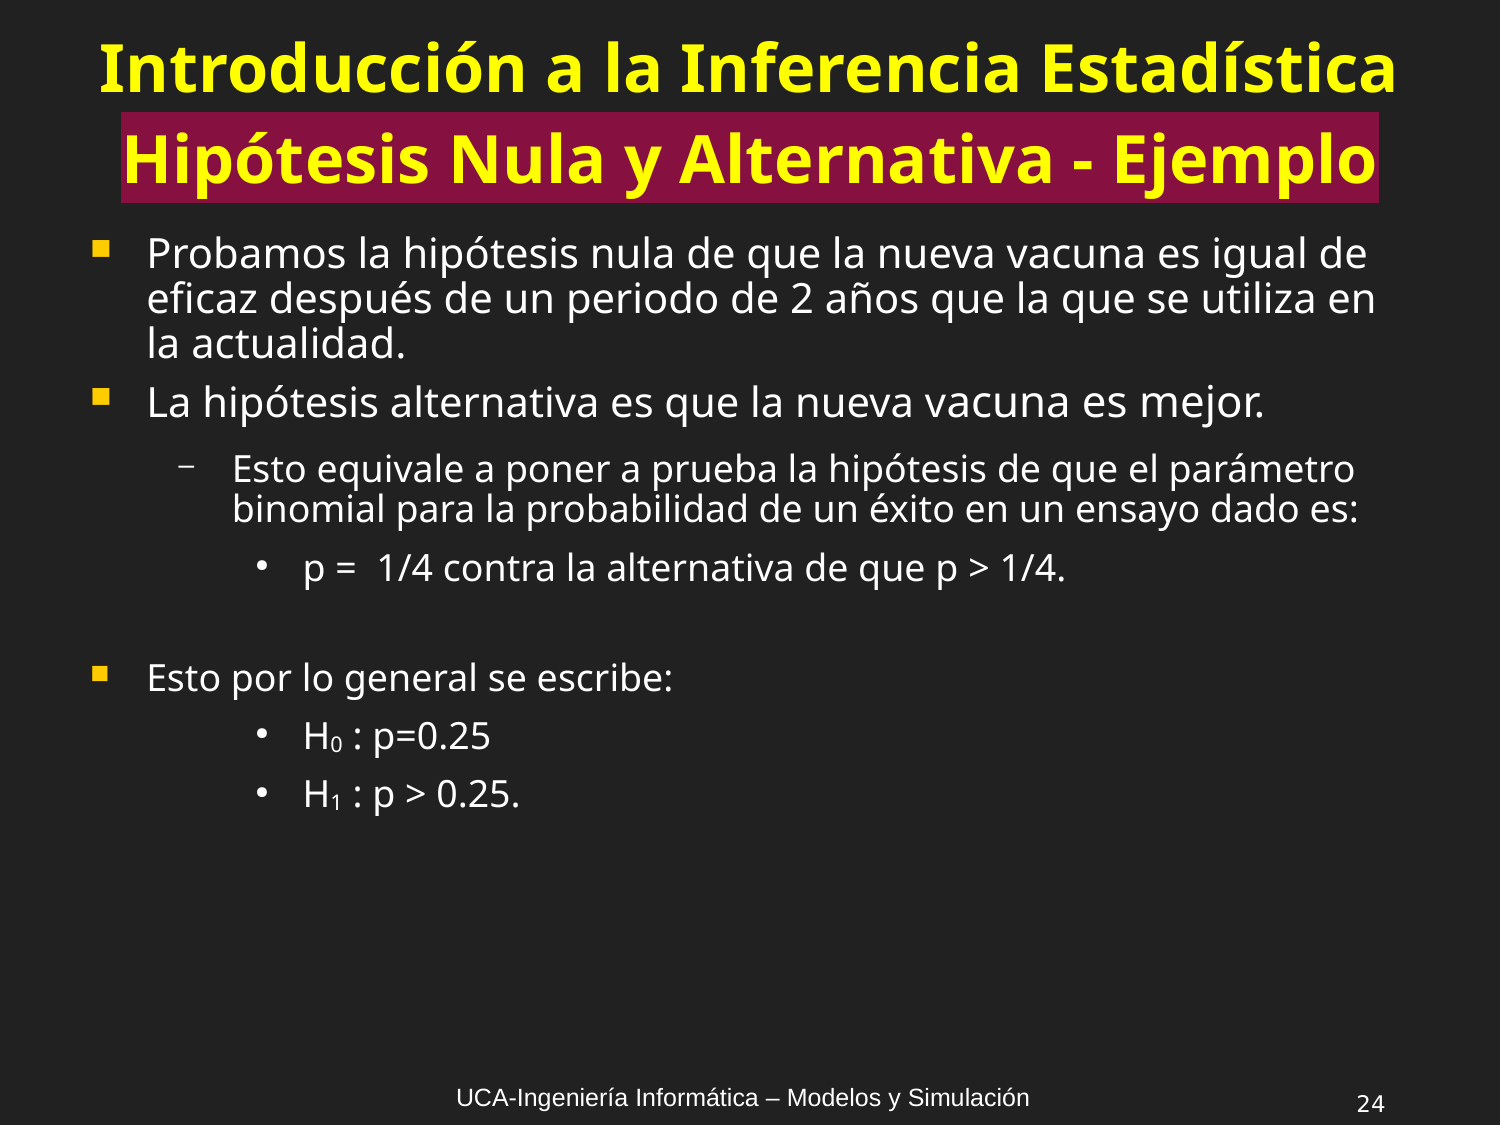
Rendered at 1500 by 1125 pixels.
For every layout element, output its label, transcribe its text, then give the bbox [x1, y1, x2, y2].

list Probamos la hipótesis nula de que la nueva vacuna es igual de eficaz después de un periodo de 2 años que la que se utiliza en la actualidad. La hipótesis alternativa es que la nueva vacuna es mejor. Esto equivale a poner a prueba la hipótesis de que el parámetro binomial para la probabilidad de un éxito en un ensayo dado es: p = 1/4 contra la alternativa de que p > 1/4. Esto por lo general se escribe: H0 : p=0.25 H1 : p > 0.25. [75, 224, 1426, 1043]
title Introducción a la Inferencia Estadística Hipótesis Nula y Alternativa - Ejemplo [75, 37, 1426, 188]
